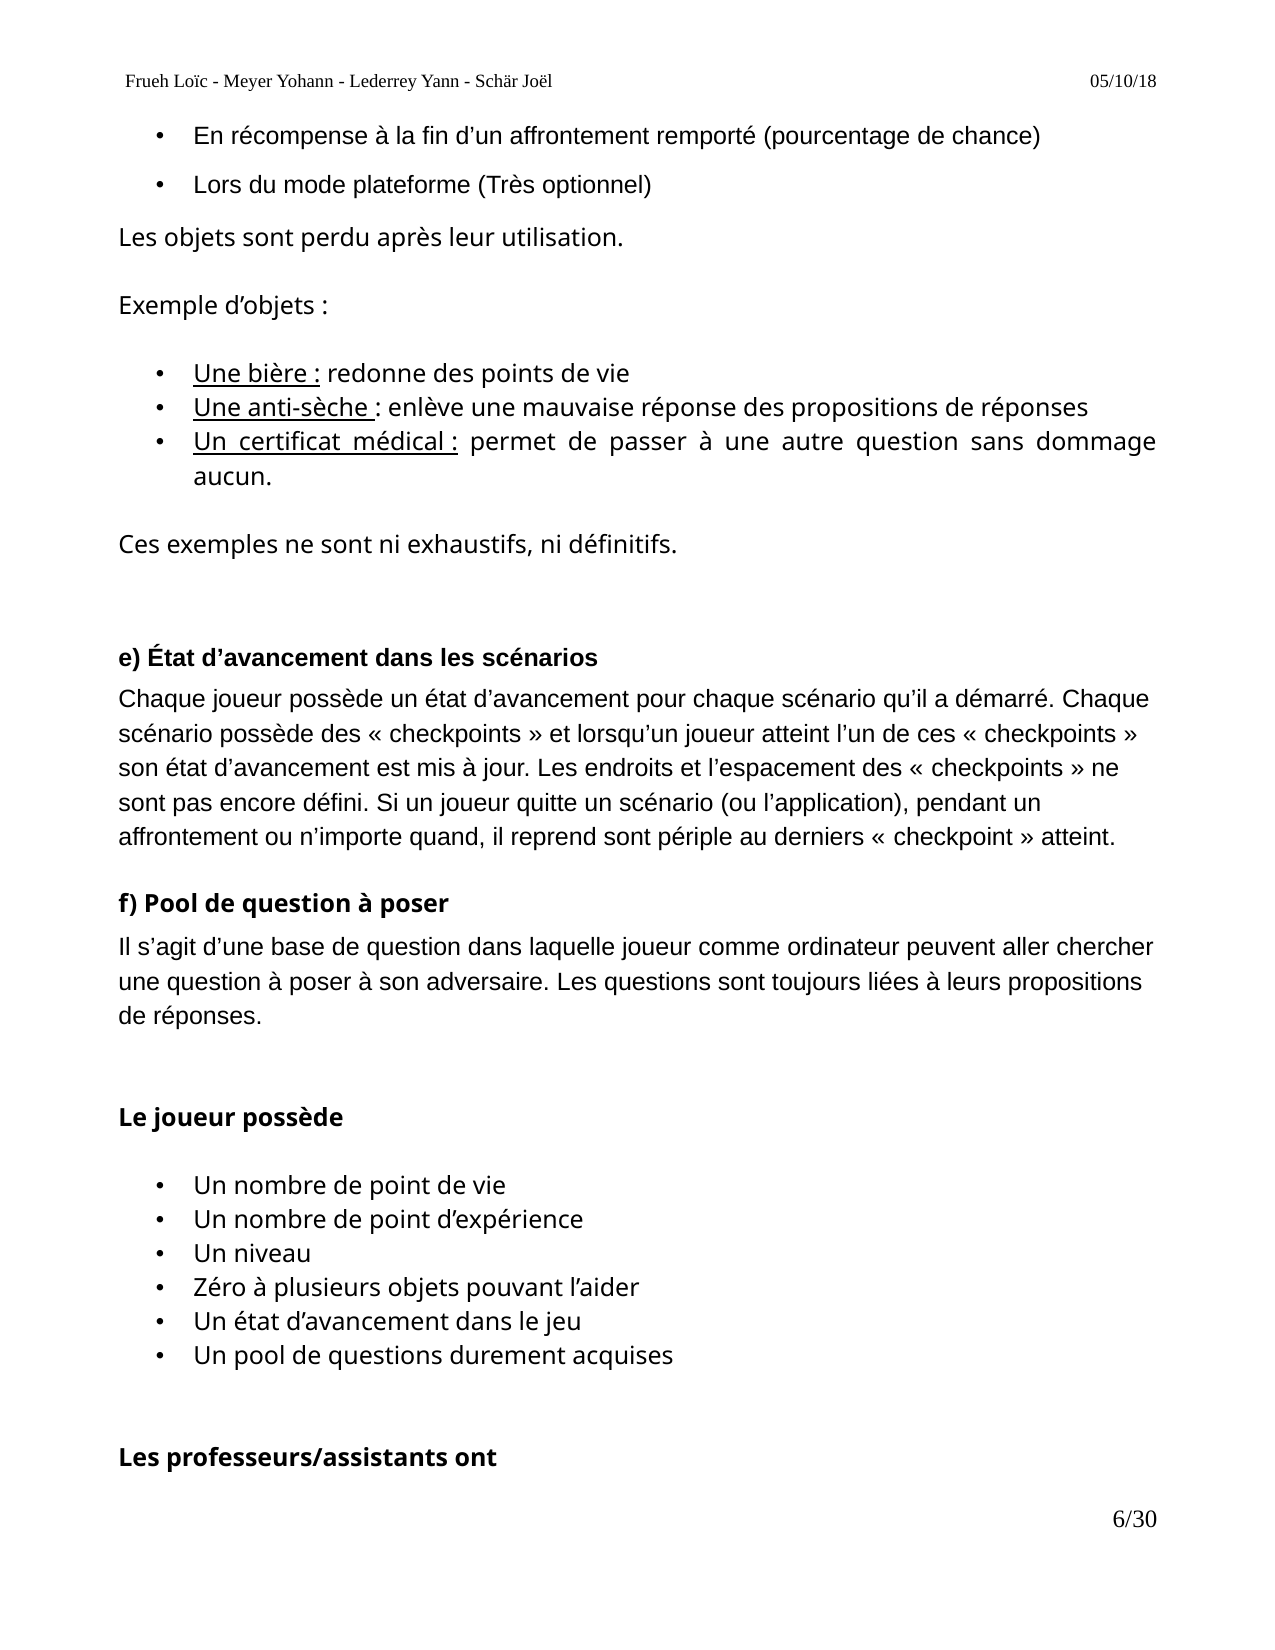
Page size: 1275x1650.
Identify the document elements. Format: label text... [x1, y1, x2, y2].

list Un certificat médical : permet de passer à une autre question sans dommage aucun. [156, 424, 1157, 492]
list Un nombre de point de vie [156, 1168, 1157, 1202]
text Il s’agit d’une base de question dans laquelle joueur comme ordinateur peuvent aller chercher une question à poser à son adversaire. Les questions sont toujours liées à leurs propositions de réponses. [118, 932, 1157, 1030]
list Un pool de questions durement acquises [156, 1338, 1157, 1372]
subtitle e) État d’avancement dans les scénarios [118, 643, 1157, 672]
subtitle f) Pool de question à poser [118, 886, 1157, 920]
text Les objets sont perdu après leur utilisation. [118, 220, 1157, 254]
list Un état d’avancement dans le jeu [156, 1304, 1157, 1338]
list Un niveau [156, 1236, 1157, 1270]
list Zéro à plusieurs objets pouvant l’aider [156, 1270, 1157, 1304]
text Exemple d’objets : [118, 288, 1157, 322]
list Une anti-sèche : enlève une mauvaise réponse des propositions de réponses [156, 390, 1157, 424]
text Les professeurs/assistants ont [118, 1440, 1157, 1474]
text Ces exemples ne sont ni exhaustifs, ni définitifs. [118, 526, 1157, 560]
list Lors du mode plateforme (Très optionnel) [156, 171, 1157, 199]
list Une bière : redonne des points de vie [156, 356, 1157, 390]
list Un nombre de point d’expérience [156, 1202, 1157, 1236]
text Chaque joueur possède un état d’avancement pour chaque scénario qu’il a démarré. Chaque scénario possède des « checkpoints » et lorsqu’un joueur atteint l’un de ces « checkpoints » son état d’avancement est mis à jour. Les endroits et l’espacement des « checkpoints » ne sont pas encore défini. Si un joueur quitte un scénario (ou l’application), pendant un affrontement ou n’importe quand, il reprend sont périple au derniers « checkpoint » atteint. [118, 684, 1157, 851]
list En récompense à la fin d’un affrontement remporté (pourcentage de chance) [156, 121, 1157, 150]
text Le joueur possède [118, 1099, 1157, 1133]
